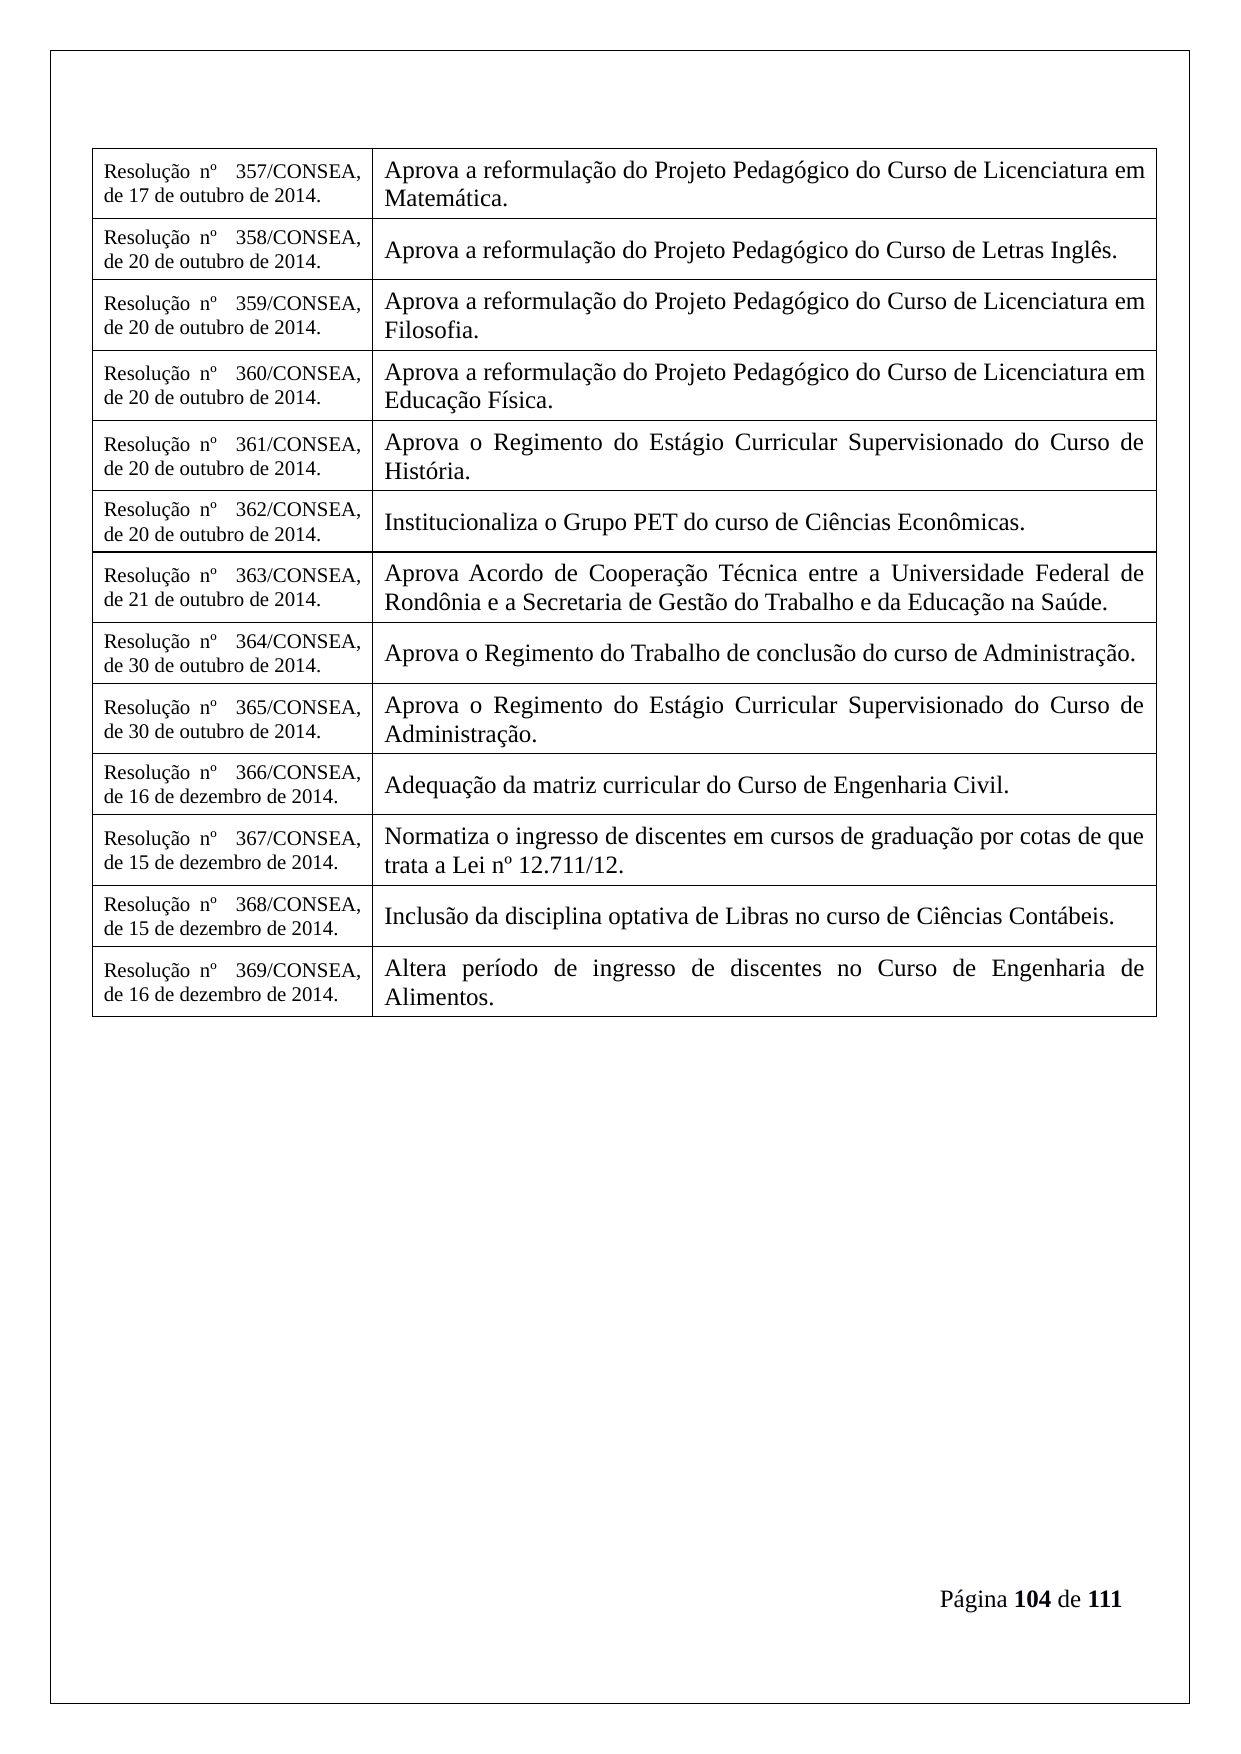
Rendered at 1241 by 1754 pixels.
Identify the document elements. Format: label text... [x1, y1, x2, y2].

table_cell Resolução nº 360/CONSEA, de 20 de outubro de 2014. [93, 351, 372, 420]
table_cell Inclusão da disciplina optativa de Libras no curso de Ciências Contábeis. [373, 886, 1156, 946]
table_cell Aprova Acordo de Cooperação Técnica entre a Universidade Federal de Rondônia e a Secretaria de Gestão do Trabalho e da Educação na Saúde. [373, 553, 1156, 622]
table_cell Aprova o Regimento do Estágio Curricular Supervisionado do Curso de História. [373, 421, 1156, 490]
table_cell Aprova a reformulação do Projeto Pedagógico do Curso de Licenciatura em Filosofia. [373, 280, 1156, 349]
table_cell Resolução nº 363/CONSEA, de 21 de outubro de 2014. [93, 553, 372, 622]
table_cell Resolução nº 367/CONSEA, de 15 de dezembro de 2014. [93, 815, 372, 885]
table_cell Resolução nº 359/CONSEA, de 20 de outubro de 2014. [93, 280, 372, 349]
table_cell Institucionaliza o Grupo PET do curso de Ciências Econômicas. [373, 491, 1156, 551]
table_cell Aprova o Regimento do Estágio Curricular Supervisionado do Curso de Administração. [373, 684, 1156, 753]
table_cell Resolução nº 362/CONSEA, de 20 de outubro de 2014. [93, 491, 372, 551]
table_cell Resolução nº 368/CONSEA, de 15 de dezembro de 2014. [93, 886, 372, 946]
table_cell Aprova a reformulação do Projeto Pedagógico do Curso de Licenciatura em Educação Física. [373, 351, 1156, 420]
table_cell Aprova o Regimento do Trabalho de conclusão do curso de Administração. [373, 623, 1156, 683]
table_cell Normatiza o ingresso de discentes em cursos de graduação por cotas de que trata a Lei nº 12.711/12. [373, 815, 1156, 885]
table_cell Altera período de ingresso de discentes no Curso de Engenharia de Alimentos. [373, 947, 1156, 1016]
table_cell Adequação da matriz curricular do Curso de Engenharia Civil. [373, 754, 1156, 814]
table_cell Resolução nº 365/CONSEA, de 30 de outubro de 2014. [93, 684, 372, 753]
table_cell Resolução nº 366/CONSEA, de 16 de dezembro de 2014. [93, 754, 372, 814]
table_cell Resolução nº 361/CONSEA, de 20 de outubro de 2014. [93, 421, 372, 490]
table_cell Resolução nº 357/CONSEA, de 17 de outubro de 2014. [93, 149, 372, 218]
table_cell Resolução nº 358/CONSEA, de 20 de outubro de 2014. [93, 219, 372, 279]
table_cell Aprova a reformulação do Projeto Pedagógico do Curso de Licenciatura em Matemática. [373, 149, 1156, 218]
table_cell Resolução nº 364/CONSEA, de 30 de outubro de 2014. [93, 623, 372, 683]
table_cell Resolução nº 369/CONSEA, de 16 de dezembro de 2014. [93, 947, 372, 1016]
table_cell Aprova a reformulação do Projeto Pedagógico do Curso de Letras Inglês. [373, 219, 1156, 279]
